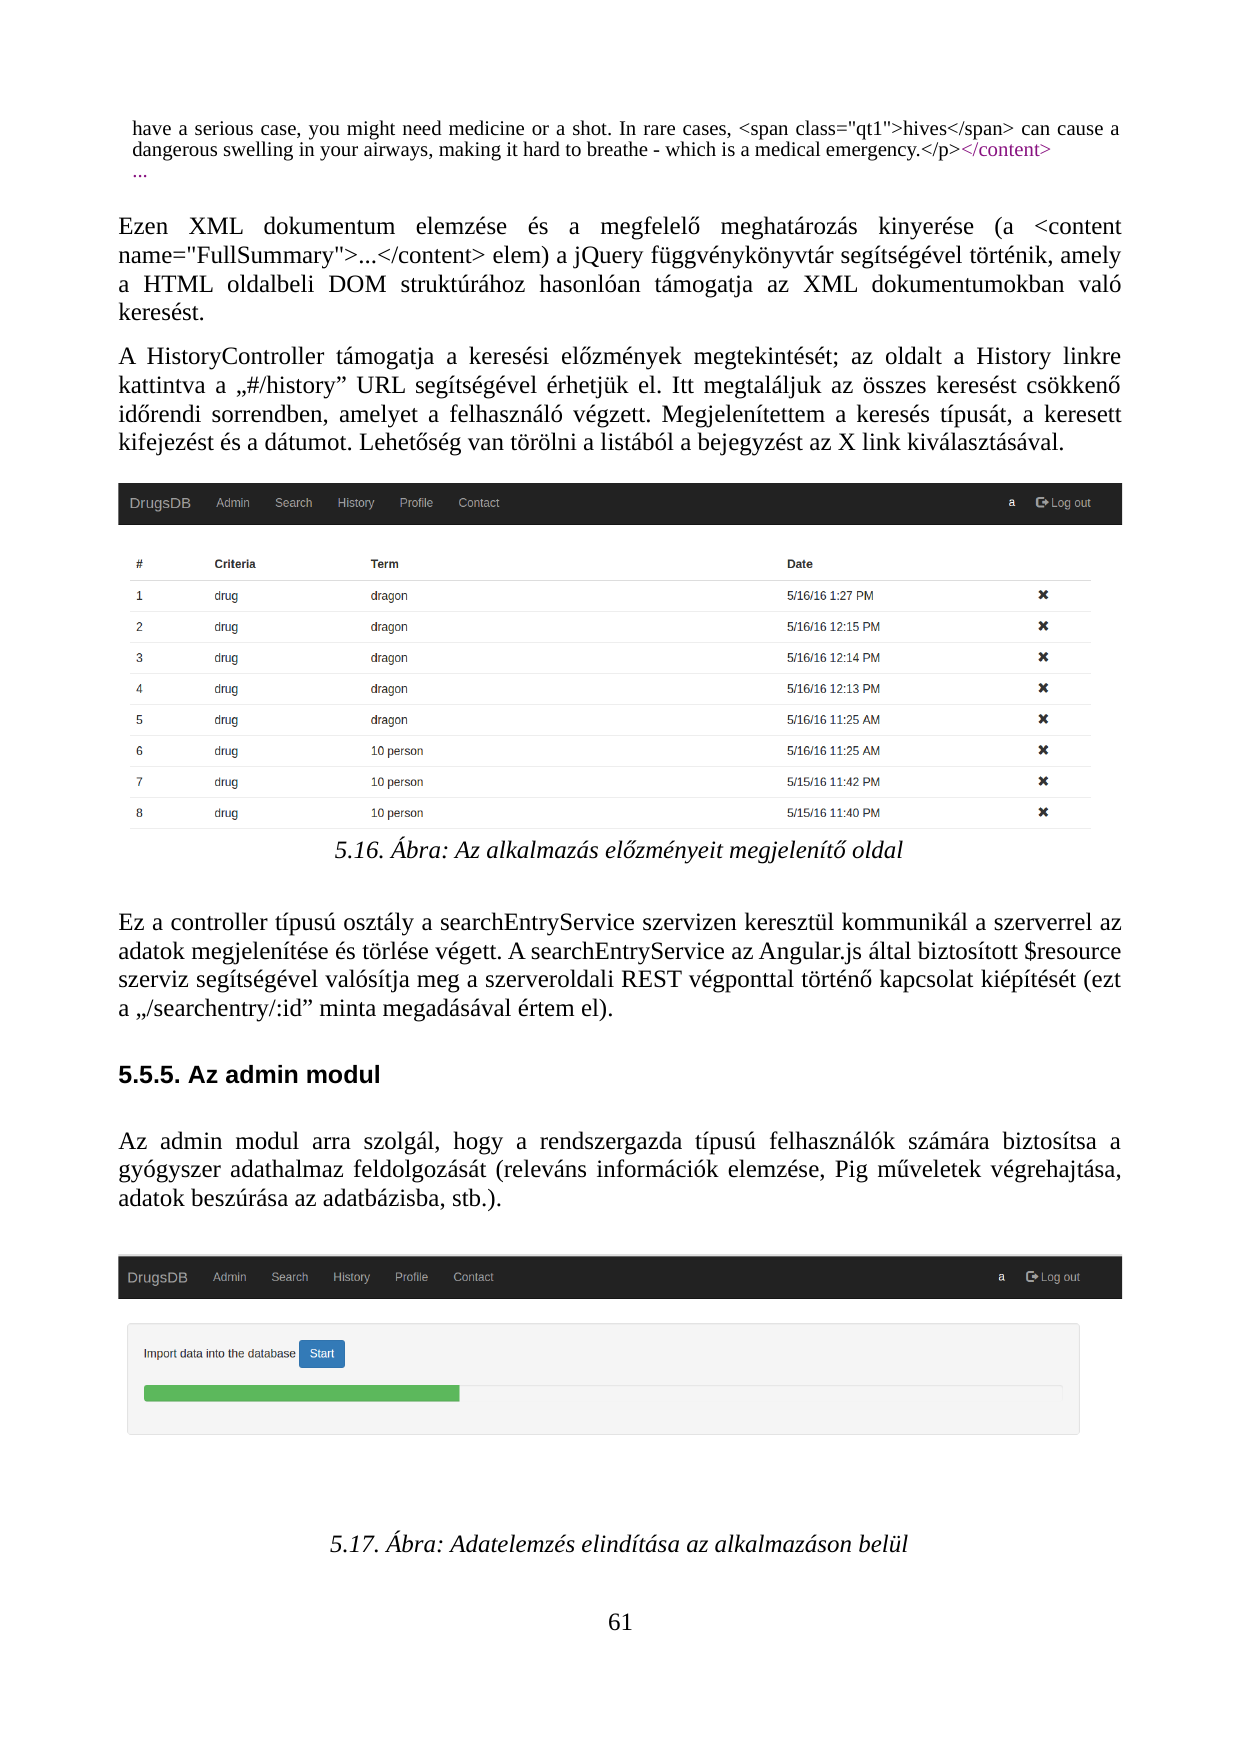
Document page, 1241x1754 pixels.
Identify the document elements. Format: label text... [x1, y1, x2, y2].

text have a serious case, you might need medicine or a shot. In rare cases, <span class="qt1">hives</span> can cause a dangerous swelling in your airways, making it hard to breathe - which is a medical emergency.</p></content> [132, 118, 1122, 160]
text A HistoryController támogatja a keresési előzmények megtekintését; az oldalt a History linkre kattintva a „#/history” URL segítségével érhetjük el. Itt megtaláljuk az összes keresést csökkenő időrendi sorrendben, amelyet a felhasználó végzett. Megjelenítettem a keresés típusát, a keresett kifejezést és a dátumot. Lehetőség van törölni a listából a bejegyzést az X link kiválasztásával. [118, 341, 1122, 456]
text Ez a controller típusú osztály a searchEntryService szervizen keresztül kommunikál a szerverrel az adatok megjelenítése és törlése végett. A searchEntryService az Angular.js által biztosított $resource szerviz segítségével valósítja meg a szerveroldali REST végponttal történő kapcsolat kiépítését (ezt a „/searchentry/:id” minta megadásával értem el). [118, 907, 1122, 1022]
text 5.17. Ábra: Adatelemzés elindítása az alkalmazáson belül [118, 1529, 1122, 1558]
subtitle Az admin modul [118, 1059, 1122, 1088]
title Ezen XML dokumentum elemzése és a megfelelő meghatározás kinyerése (a <content name="FullSummary">...</content> elem) a jQuery függvénykönyvtár segítségével történik, amely a HTML oldalbeli DOM struktúrához hasonlóan támogatja az XML dokumentumokban való keresést. [118, 211, 1122, 326]
title Az admin modul arra szolgál, hogy a rendszergazda típusú felhasználók számára biztosítsa a gyógyszer adathalmaz feldolgozását (releváns információk elemzése, Pig műveletek végrehajtása, adatok beszúrása az adatbázisba, stb.). [118, 1126, 1122, 1212]
picture [118, 483, 1123, 835]
text 5.16. Ábra: Az alkalmazás előzményeit megjelenítő oldal [118, 835, 1122, 864]
list ... [132, 160, 1122, 181]
picture [118, 1254, 1123, 1529]
